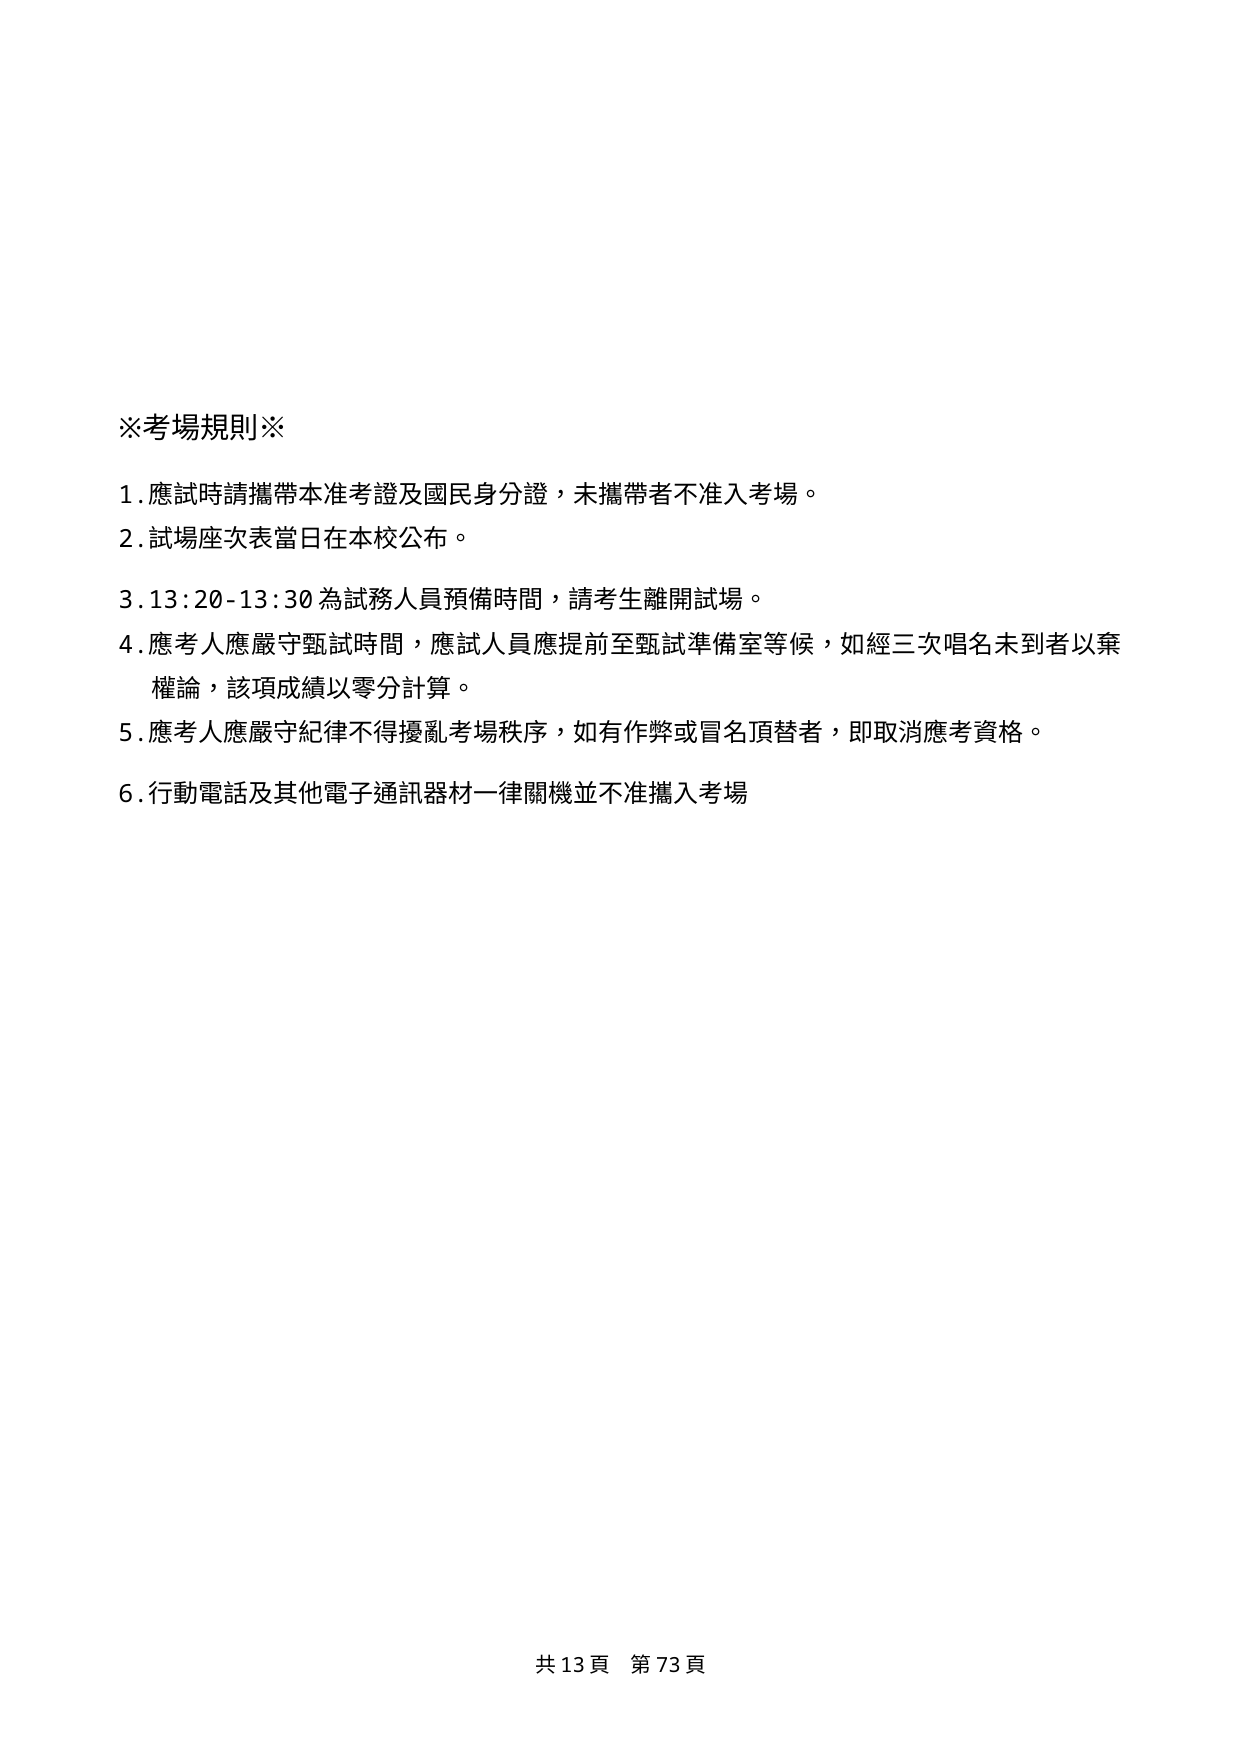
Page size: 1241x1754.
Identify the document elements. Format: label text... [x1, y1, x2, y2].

text ※考場規則※ [118, 405, 1122, 447]
text 4.應考人應嚴守甄試時間，應試人員應提前至甄試準備室等候，如經三次唱名未到者以棄權論，該項成績以零分計算。 [118, 618, 1122, 706]
text 3.13:20-13:30為試務人員預備時間，請考生離開試場。 [118, 556, 1122, 618]
text 6.行動電話及其他電子通訊器材一律關機並不准攜入考場 [118, 750, 1122, 812]
text 2.試場座次表當日在本校公布。 [118, 512, 1122, 556]
text 1.應試時請攜帶本准考證及國民身分證，未攜帶者不准入考場。 [118, 468, 1122, 512]
text 5.應考人應嚴守紀律不得擾亂考場秩序，如有作弊或冒名頂替者，即取消應考資格。 [118, 706, 1122, 750]
